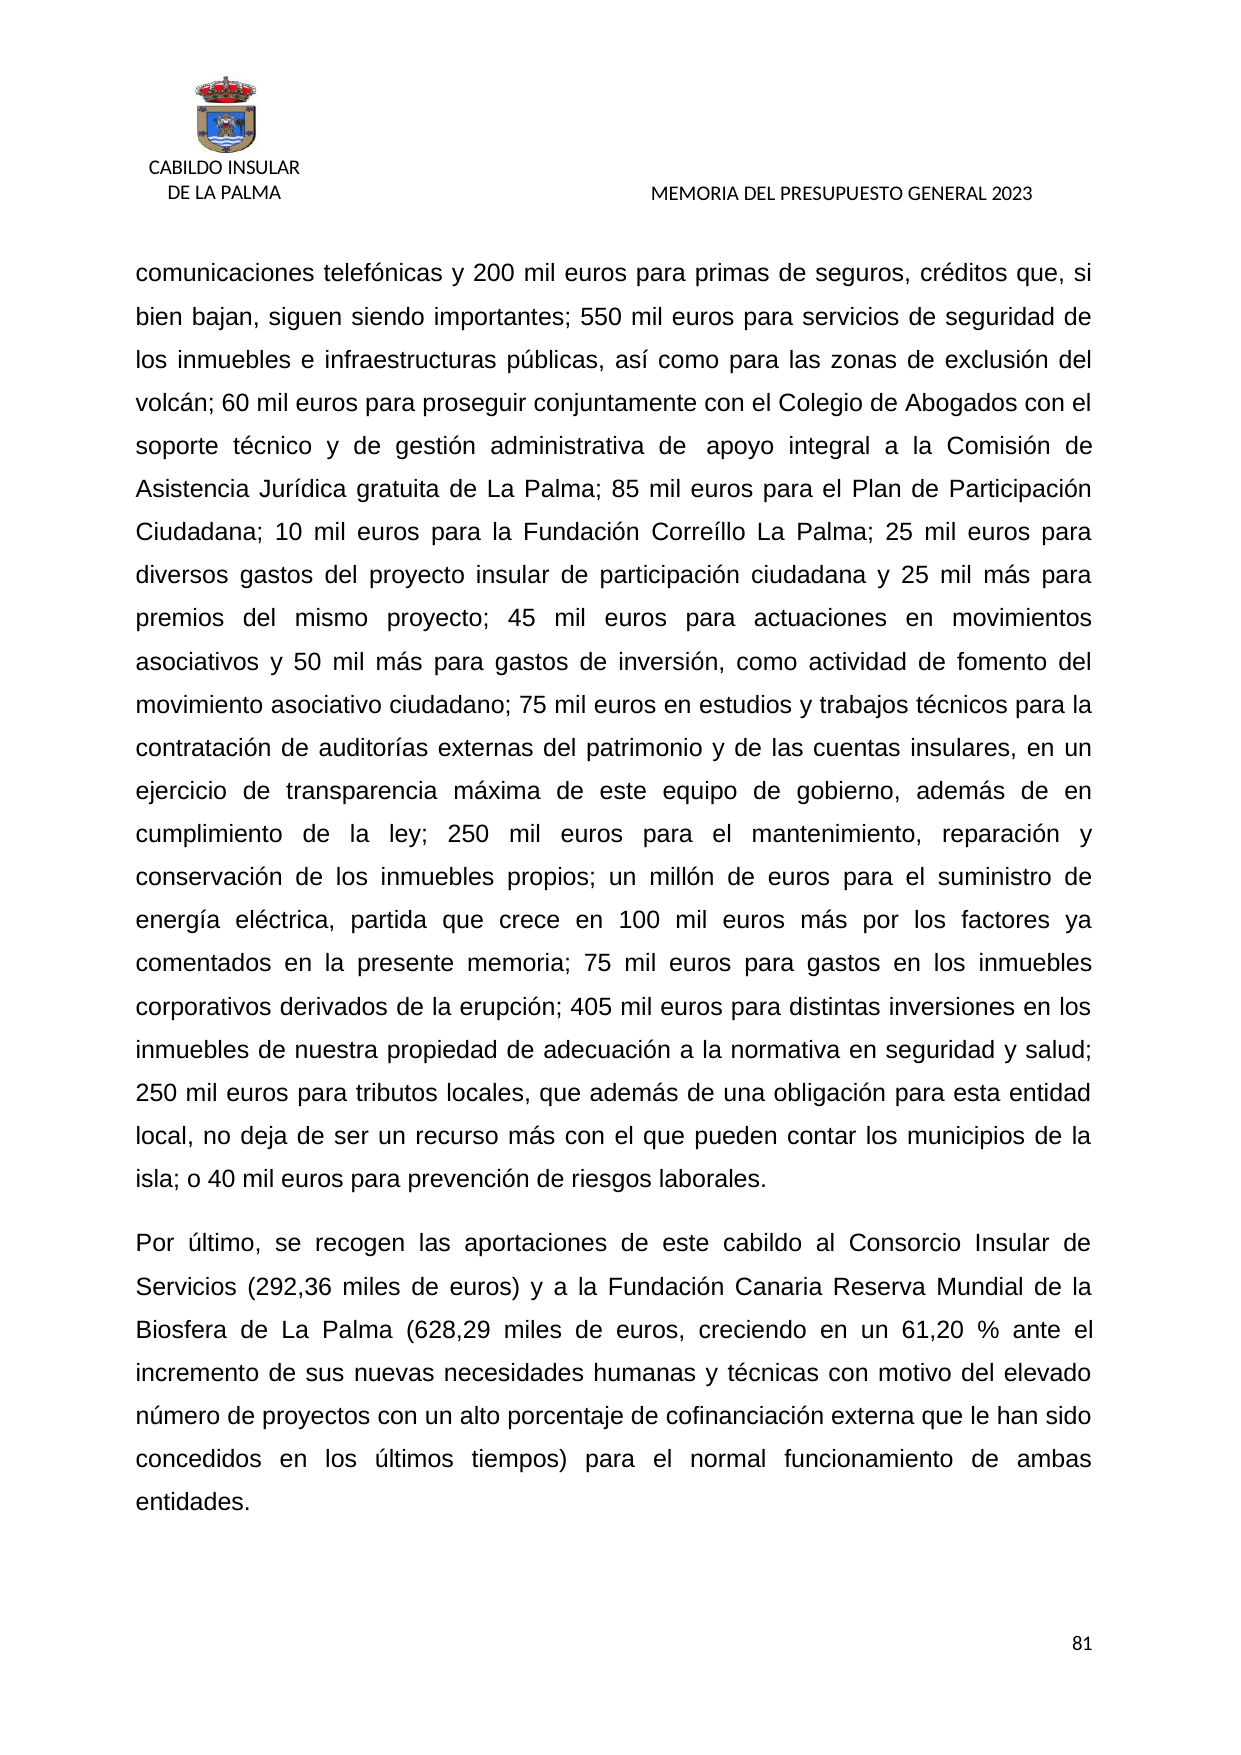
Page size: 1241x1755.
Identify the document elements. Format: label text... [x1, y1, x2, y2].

text Por último, se recogen las aportaciones de este cabildo al Consorcio Insular de Servicios (292,36 miles de euros) y a la Fundación Canaria Reserva Mundial de la Biosfera de La Palma (628,29 miles de euros, creciendo en un 61,20 % ante el incremento de sus nuevas necesidades humanas y técnicas con motivo del elevado número de proyectos con un alto porcentaje de cofinanciación externa que le han sido concedidos en los últimos tiempos) para el normal funcionamiento de ambas entidades. [135, 1228, 1093, 1516]
text comunicaciones telefónicas y 200 mil euros para primas de seguros, créditos que, si bien bajan, siguen siendo importantes; 550 mil euros para servicios de seguridad de los inmuebles e infraestructuras públicas, así como para las zonas de exclusión del volcán; 60 mil euros para proseguir conjuntamente con el Colegio de Abogados con el soporte técnico y de gestión administrativa de apoyo integral a la Comisión de Asistencia Jurídica gratuita de La Palma; 85 mil euros para el Plan de Participación Ciudadana; 10 mil euros para la Fundación Correíllo La Palma; 25 mil euros para diversos gastos del proyecto insular de participación ciudadana y 25 mil más para premios del mismo proyecto; 45 mil euros para actuaciones en movimientos asociativos y 50 mil más para gastos de inversión, como actividad de fomento del movimiento asociativo ciudadano; 75 mil euros en estudios y trabajos técnicos para la contratación de auditorías externas del patrimonio y de las cuentas insulares, en un ejercicio de transparencia máxima de este equipo de gobierno, además de en cumplimiento de la ley; 250 mil euros para el mantenimiento, reparación y conservación de los inmuebles propios; un millón de euros para el suministro de energía eléctrica, partida que crece en 100 mil euros más por los factores ya comentados en la presente memoria; 75 mil euros para gastos en los inmuebles corporativos derivados de la erupción; 405 mil euros para distintas inversiones en los inmuebles de nuestra propiedad de adecuación a la normativa en seguridad y salud; 250 mil euros para tributos locales, que además de una obligación para esta entidad local, no deja de ser un recurso más con el que pueden contar los municipios de la isla; o 40 mil euros para prevención de riesgos laborales. [135, 258, 1094, 1193]
